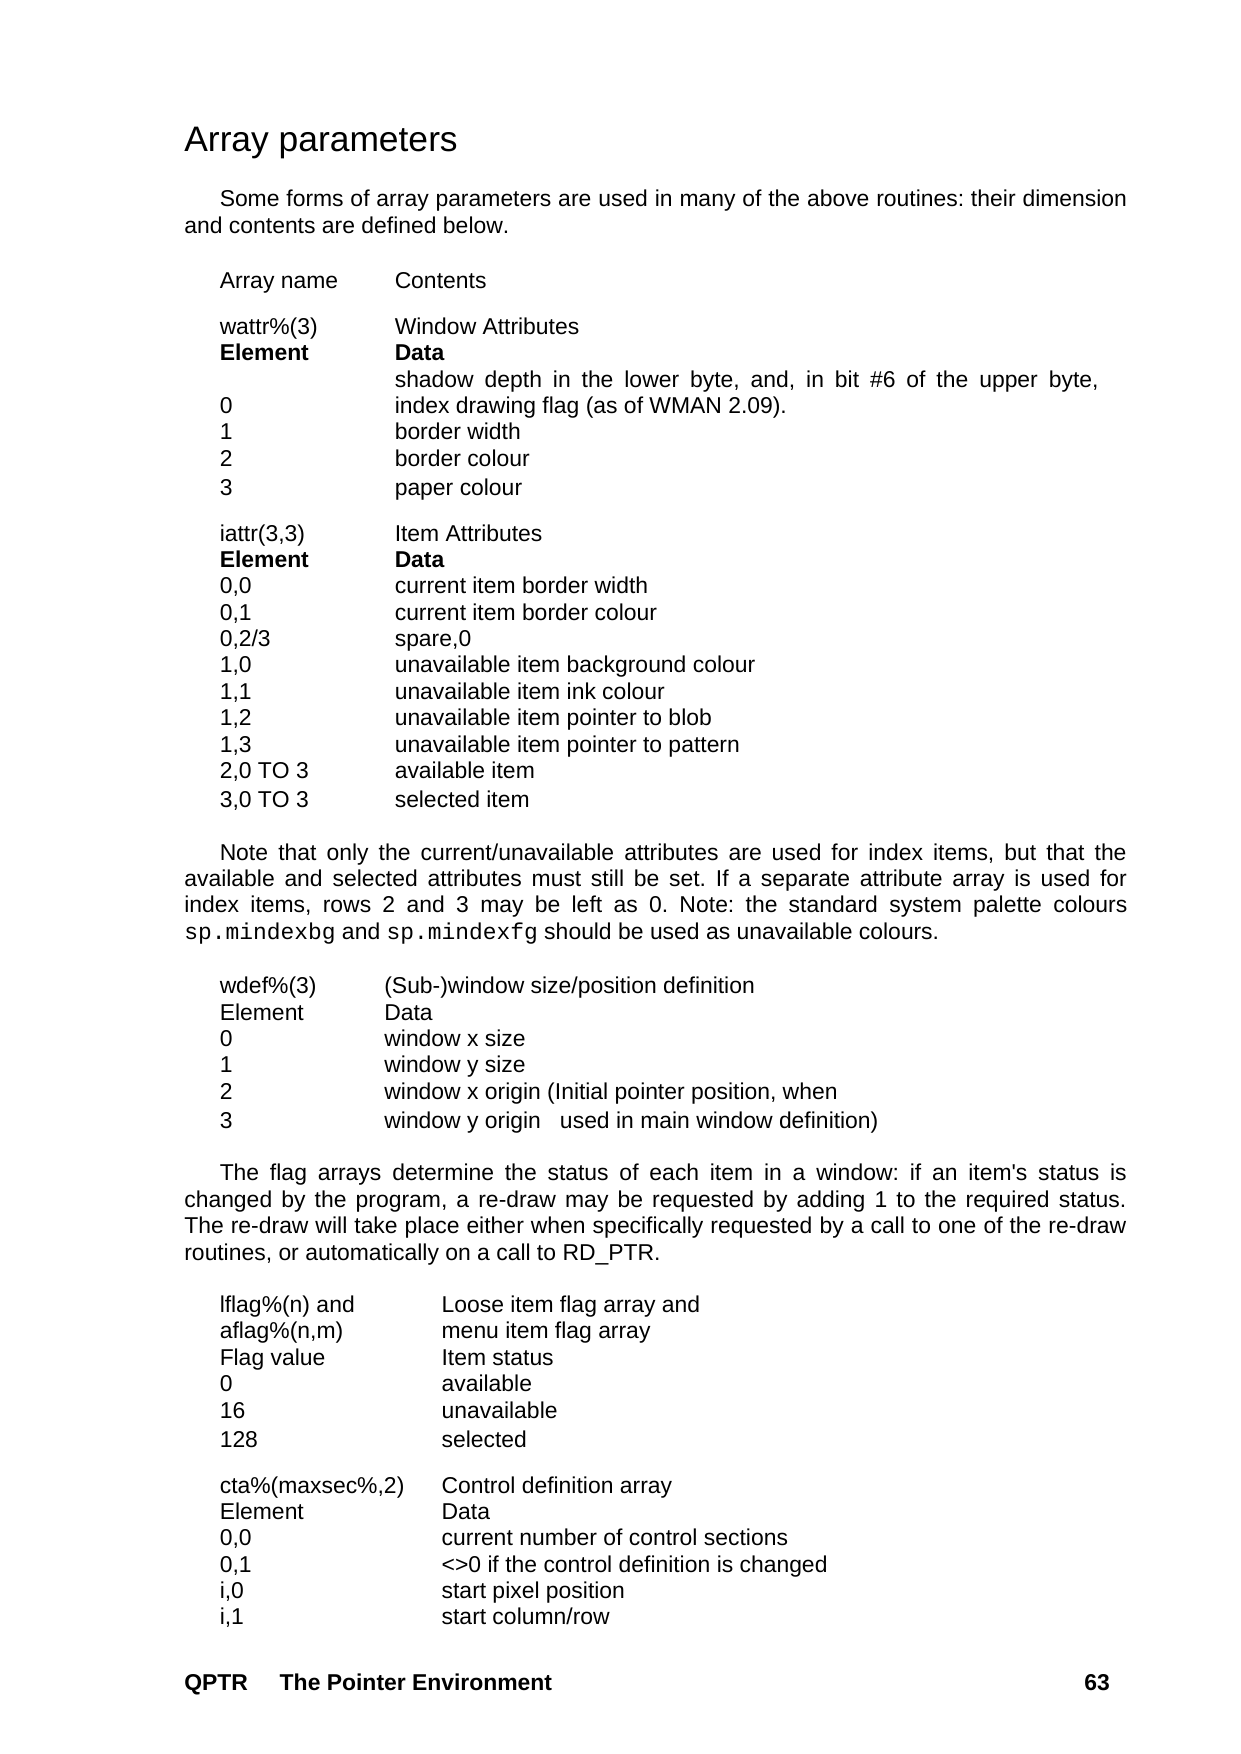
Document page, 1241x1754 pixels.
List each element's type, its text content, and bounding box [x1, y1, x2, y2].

table_header Loose item flag array and [406, 1291, 849, 1317]
table_cell available [406, 1370, 849, 1397]
table_cell border width [359, 418, 1099, 445]
table_cell i,0 [184, 1577, 406, 1603]
table_cell border colour [359, 445, 1099, 471]
table_cell 0,2/3 [184, 625, 359, 651]
table_cell Window Attributes [359, 293, 1099, 339]
table_cell Item Attributes [359, 500, 1099, 546]
table_cell 2 [184, 445, 359, 471]
table_cell Item status [406, 1344, 849, 1370]
table_cell Flag value [184, 1344, 406, 1370]
table_header wdef%(3) [184, 972, 349, 999]
table_cell start pixel position [406, 1577, 849, 1603]
table_cell 0,0 [184, 1524, 406, 1551]
text The flag arrays determine the status of each item in a window: if an item's status is changed by the program, a re-draw may be requested by adding 1 to the required status. The re-draw will take place either when specifically requested by a call to one of the re-draw routines, or automatically on a call to RD_PTR. [184, 1159, 1128, 1265]
table_cell 3 [184, 1104, 349, 1133]
table_cell Data [349, 999, 913, 1025]
table_cell 1,3 [184, 731, 359, 757]
table_cell Element [184, 999, 349, 1025]
table_cell Data [359, 546, 1099, 572]
table_cell menu item flag array [406, 1318, 849, 1344]
table_cell 3,0 TO 3 [184, 783, 359, 812]
table_cell paper colour [359, 471, 1099, 500]
table_cell 1 [184, 418, 359, 445]
table_cell wattr%(3) [184, 293, 359, 339]
table_cell window x origin (Initial pointer position, when [349, 1078, 913, 1104]
table_cell start column/row [406, 1603, 849, 1630]
table_cell 1 [184, 1051, 349, 1078]
table_cell available item [359, 757, 1099, 783]
table_cell current item border colour [359, 599, 1099, 625]
table_cell 1,1 [184, 678, 359, 704]
table_cell current number of control sections [406, 1524, 849, 1551]
table_cell 0,1 [184, 599, 359, 625]
table_cell Control definition array [406, 1452, 849, 1498]
table_header lflag%(n) and [184, 1291, 406, 1317]
table_cell 2 [184, 1078, 349, 1104]
subtitle Array parameters [184, 118, 1128, 159]
table_header (Sub-)window size/position definition [349, 972, 913, 999]
table_cell 0,0 [184, 573, 359, 599]
table_cell 1,2 [184, 704, 359, 731]
table_cell Element [184, 546, 359, 572]
table_cell shadow depth in the lower byte, and, in bit #6 of the upper byte, index drawing flag (as of WMAN 2.09). [359, 366, 1099, 418]
text Some forms of array parameters are used in many of the above routines: their dimension and contents are defined below. [184, 185, 1128, 238]
table_cell unavailable item background colour [359, 651, 1099, 678]
table_cell 3 [184, 471, 359, 500]
table_cell unavailable item ink colour [359, 678, 1099, 704]
table_cell 2,0 TO 3 [184, 757, 359, 783]
table_cell <>0 if the control definition is changed [406, 1551, 849, 1577]
table_cell i,1 [184, 1603, 406, 1630]
table_cell cta%(maxsec%,2) [184, 1452, 406, 1498]
table_cell 16 [184, 1397, 406, 1423]
table_cell 1,0 [184, 651, 359, 678]
table_cell window y size [349, 1051, 913, 1078]
table_header Array name [184, 264, 359, 293]
table_cell selected item [359, 783, 1099, 812]
table_cell window y origin used in main window definition) [349, 1104, 913, 1133]
table_cell unavailable item pointer to blob [359, 704, 1099, 731]
table_cell unavailable item pointer to pattern [359, 731, 1099, 757]
table_cell Element [184, 339, 359, 366]
table_cell window x size [349, 1025, 913, 1051]
table_cell 0,1 [184, 1551, 406, 1577]
table_cell current item border width [359, 573, 1099, 599]
table_cell 128 [184, 1423, 406, 1452]
table_cell unavailable [406, 1397, 849, 1423]
table_cell spare,0 [359, 625, 1099, 651]
table_cell 0 [184, 366, 359, 418]
table_cell 0 [184, 1370, 406, 1397]
table_cell selected [406, 1423, 849, 1452]
table_cell aflag%(n,m) [184, 1318, 406, 1344]
text Note that only the current/unavailable attributes are used for index items, but that the available and selected attributes must still be set. If a separate attribute array is used for index items, rows 2 and 3 may be left as 0. Note: the standard system palette colours sp.mindexbg and sp.mindexfg should be used as unavailable colours. [184, 838, 1128, 946]
table_cell Data [406, 1498, 849, 1524]
table_cell iattr(3,3) [184, 500, 359, 546]
table_header Contents [359, 264, 1099, 293]
table_cell Data [359, 339, 1099, 366]
table_cell 0 [184, 1025, 349, 1051]
table_cell Element [184, 1498, 406, 1524]
